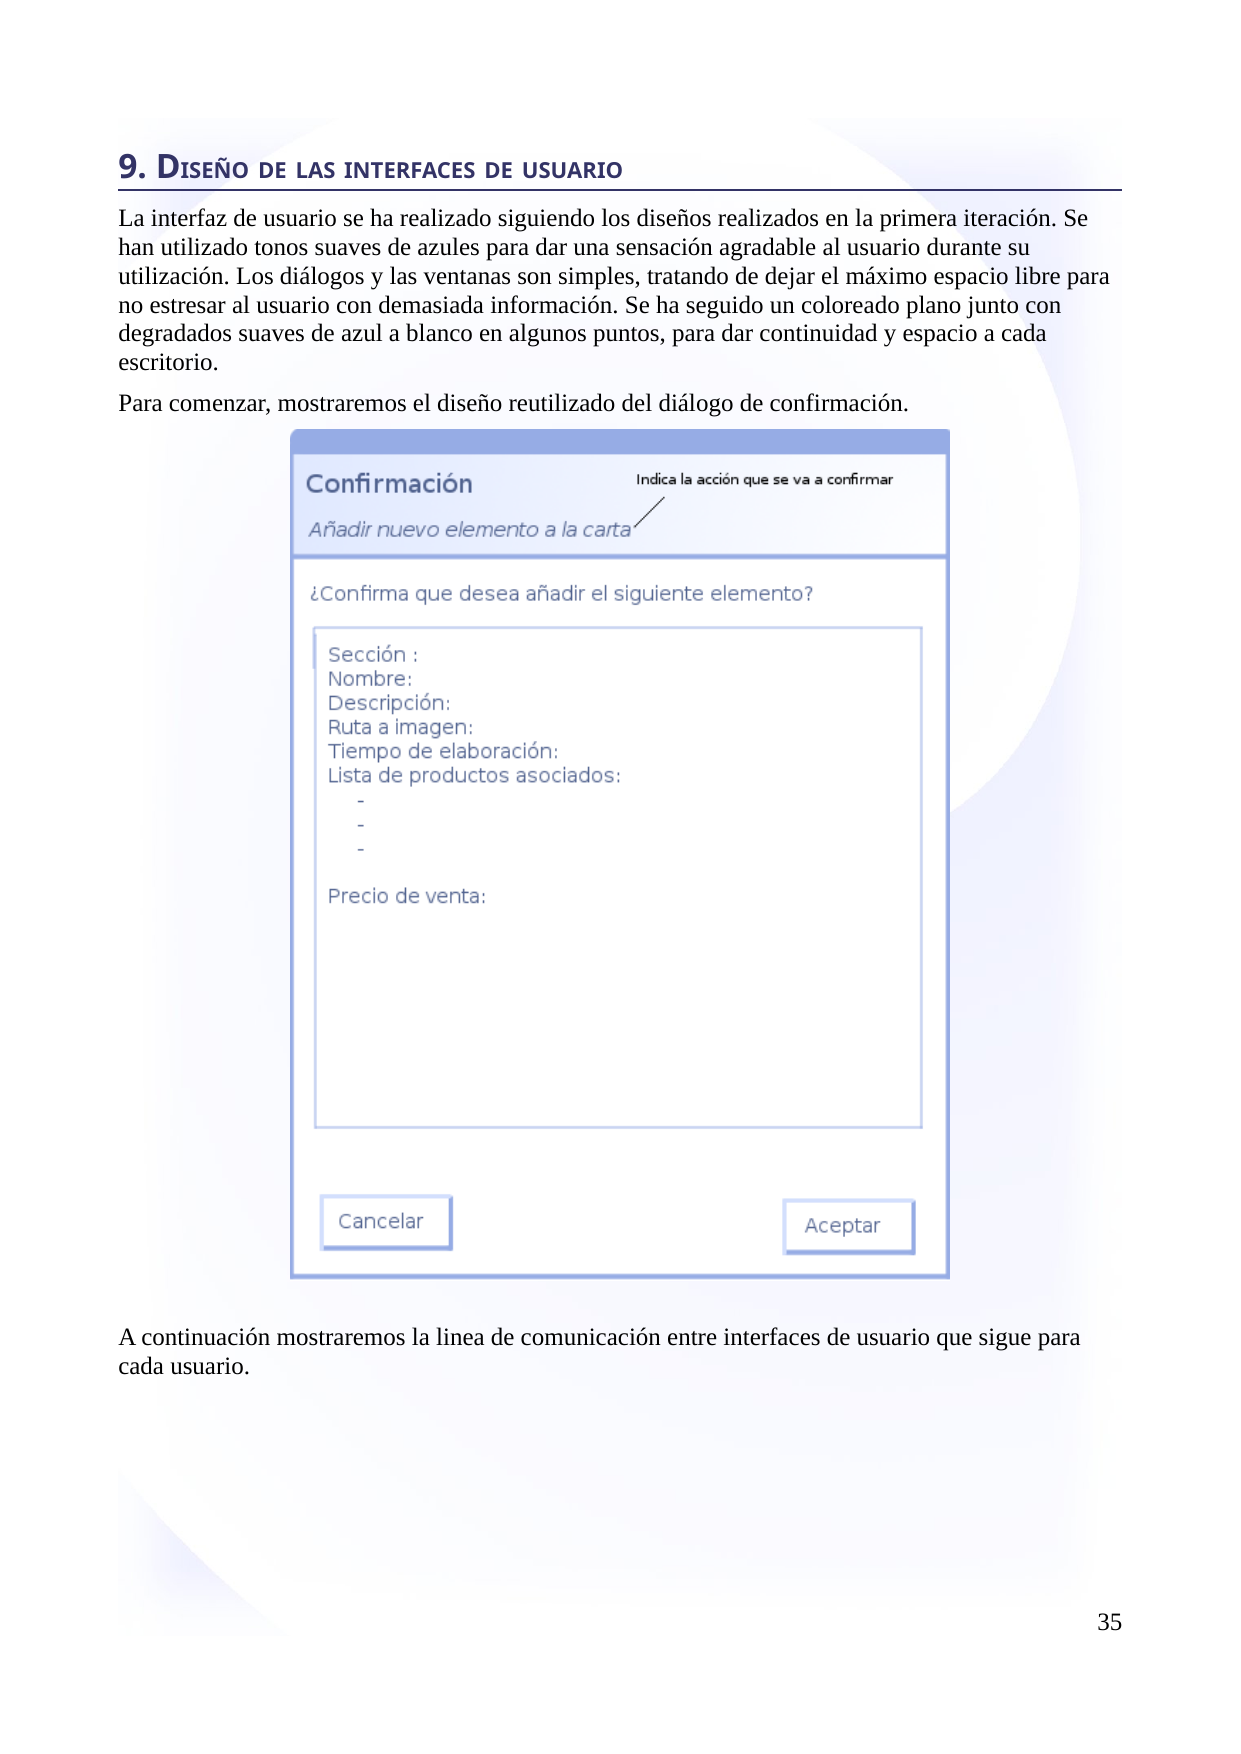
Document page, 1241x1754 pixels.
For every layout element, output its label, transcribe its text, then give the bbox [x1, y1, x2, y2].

picture [118, 376, 1122, 388]
text A continuación mostraremos la linea de comunicación entre interfaces de usuario que sigue para cada usuario. [118, 1322, 1122, 1380]
picture [118, 118, 1122, 143]
picture [118, 417, 1122, 1322]
text La interfaz de usuario se ha realizado siguiendo los diseños realizados en la primera iteración. Se han utilizado tonos suaves de azules para dar una sensación agradable al usuario durante su utilización. Los diálogos y las ventanas son simples, tratando de dejar el máximo espacio libre para no estresar al usuario con demasiada información. Se ha seguido un coloreado plano junto con degradados suaves de azul a blanco en algunos puntos, para dar continuidad y espacio a cada escritorio. [118, 203, 1122, 376]
subtitle 9. Diseño de las interfaces de usuario [118, 143, 1122, 189]
picture [118, 1380, 1122, 1636]
picture [118, 191, 1122, 203]
text Para comenzar, mostraremos el diseño reutilizado del diálogo de confirmación. [118, 388, 1122, 417]
